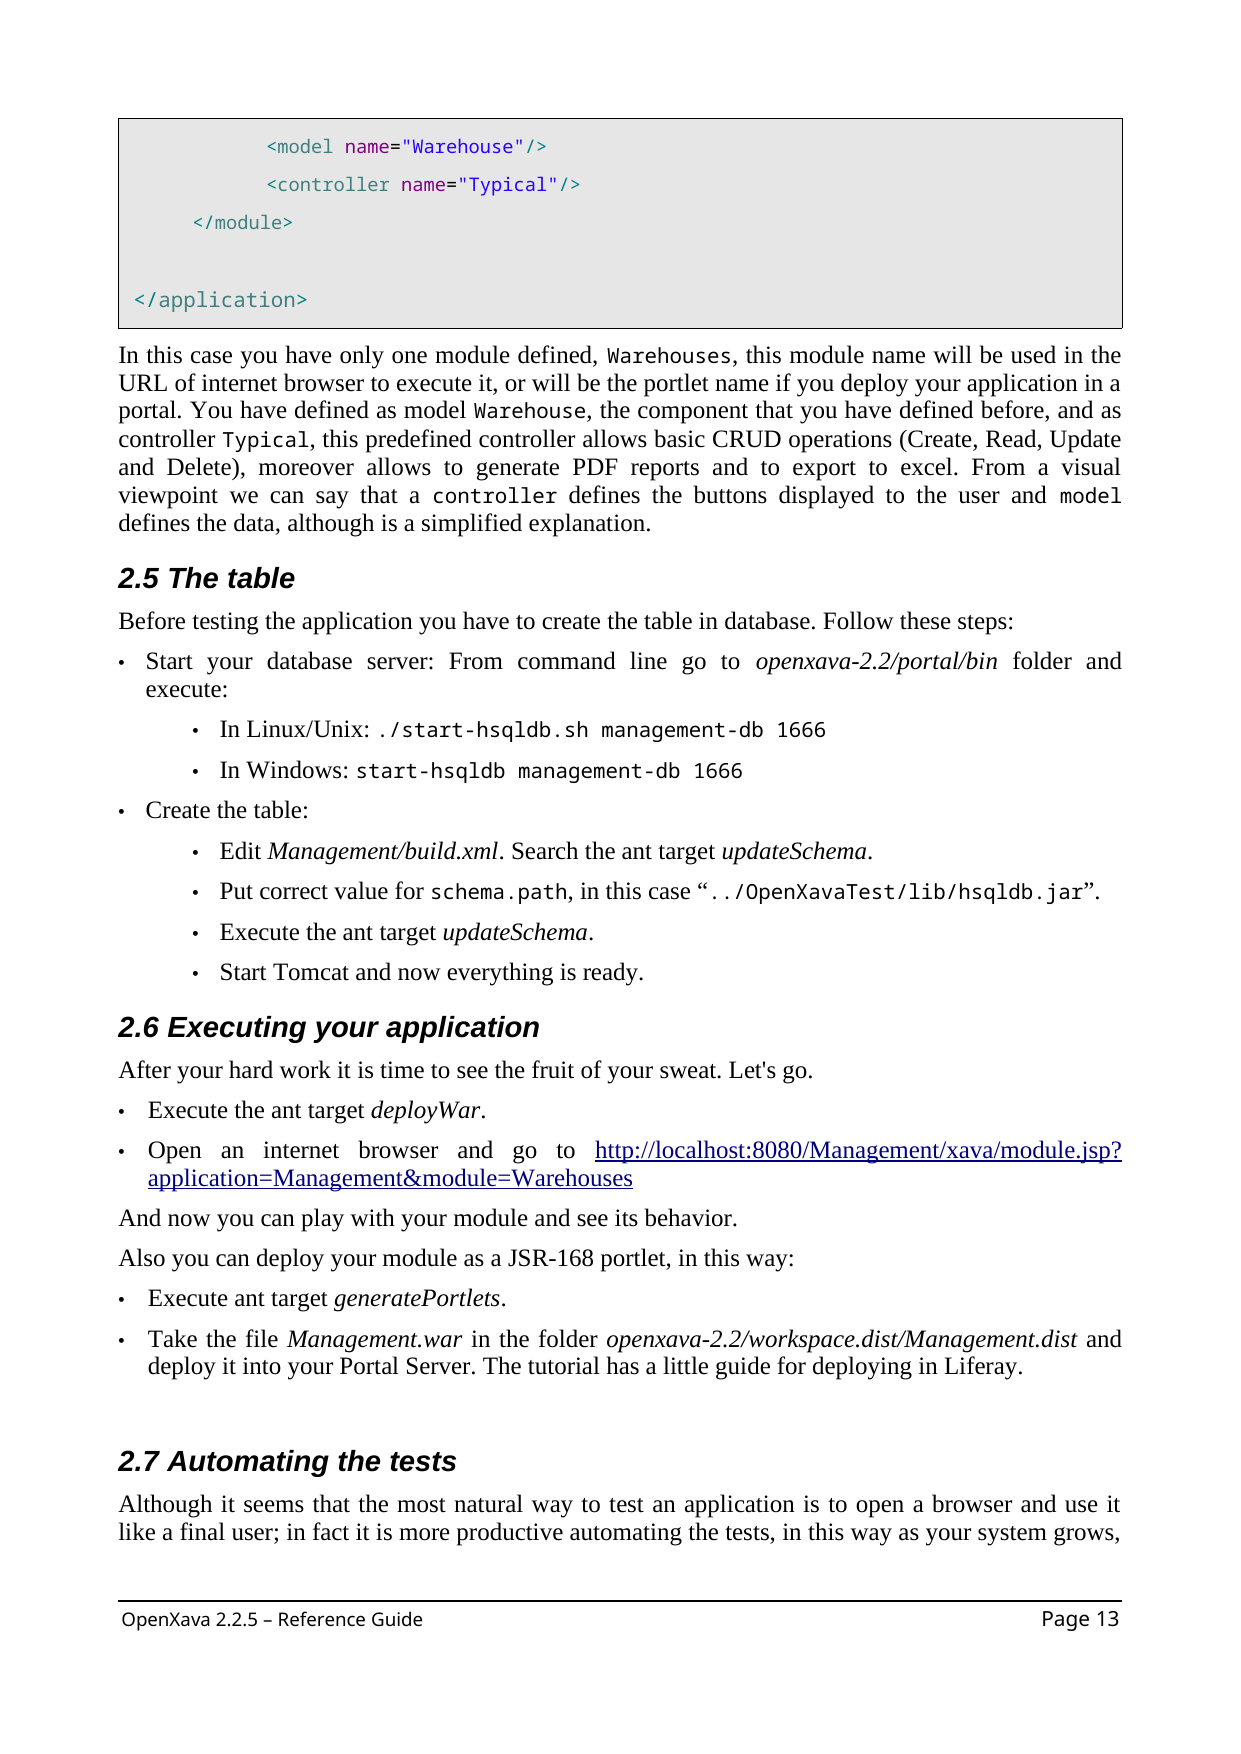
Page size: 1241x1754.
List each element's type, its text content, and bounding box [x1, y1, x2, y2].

list Start your database server: From command line go to openxava-2.2/portal/bin folder and execute: [118, 647, 1122, 703]
list Take the file Management.war in the folder openxava-2.2/workspace.dist/Management.dist and deploy it into your Portal Server. The tutorial has a little guide for deploying in Liferay. [118, 1325, 1122, 1380]
text <model name="Warehouse"/> [119, 119, 1122, 156]
list Open an internet browser and go to http://localhost:8080/Management/xava/module.jsp?application=Management&module=Warehouses [118, 1136, 1122, 1192]
list Put correct value for schema.path, in this case “../OpenXavaTest/lib/hsqldb.jar”. [192, 877, 1122, 905]
list Start Tomcat and now everything is ready. [192, 958, 1122, 986]
text Although it seems that the most natural way to test an application is to open a browser and use it like a final user; in fact it is more productive automating the tests, in this way as your system grows, [118, 1491, 1122, 1546]
text </application> [119, 270, 1122, 328]
list In Linux/Unix: ./start-hsqldb.sh management-db 1666 [192, 715, 1122, 743]
subtitle Automating the tests [118, 1445, 1122, 1478]
subtitle Executing your application [118, 1011, 1122, 1043]
text Before testing the application you have to create the table in database. Follow these steps: [118, 607, 1122, 635]
list Execute the ant target deployWar. [118, 1096, 1122, 1124]
text <controller name="Typical"/> [119, 156, 1122, 194]
text </module> [119, 194, 1122, 232]
text After your hard work it is time to see the fruit of your sweat. Let's go. [118, 1056, 1122, 1083]
subtitle The table [118, 562, 1122, 594]
list Execute the ant target updateSchema. [192, 918, 1122, 945]
list Edit Management/build.xml. Search the ant target updateSchema. [192, 837, 1122, 864]
list Execute ant target generatePortlets. [118, 1284, 1122, 1312]
text In this case you have only one module defined, Warehouses, this module name will be used in the URL of internet browser to execute it, or will be the portlet name if you deploy your application in a portal. You have defined as model Warehouse, the component that you have defined before, and as controller Typical, this predefined controller allows basic CRUD operations (Create, Read, Update and Delete), moreover allows to generate PDF reports and to export to excel. From a visual viewpoint we can say that a controller defines the buttons displayed to the user and model defines the data, although is a simplified explanation. [118, 341, 1122, 537]
list In Windows: start-hsqldb management-db 1666 [192, 756, 1122, 784]
text And now you can play with your module and see its behavior. [118, 1204, 1122, 1232]
text Also you can deploy your module as a JSR-168 portlet, in this way: [118, 1244, 1122, 1272]
list Create the table: [118, 797, 1122, 824]
